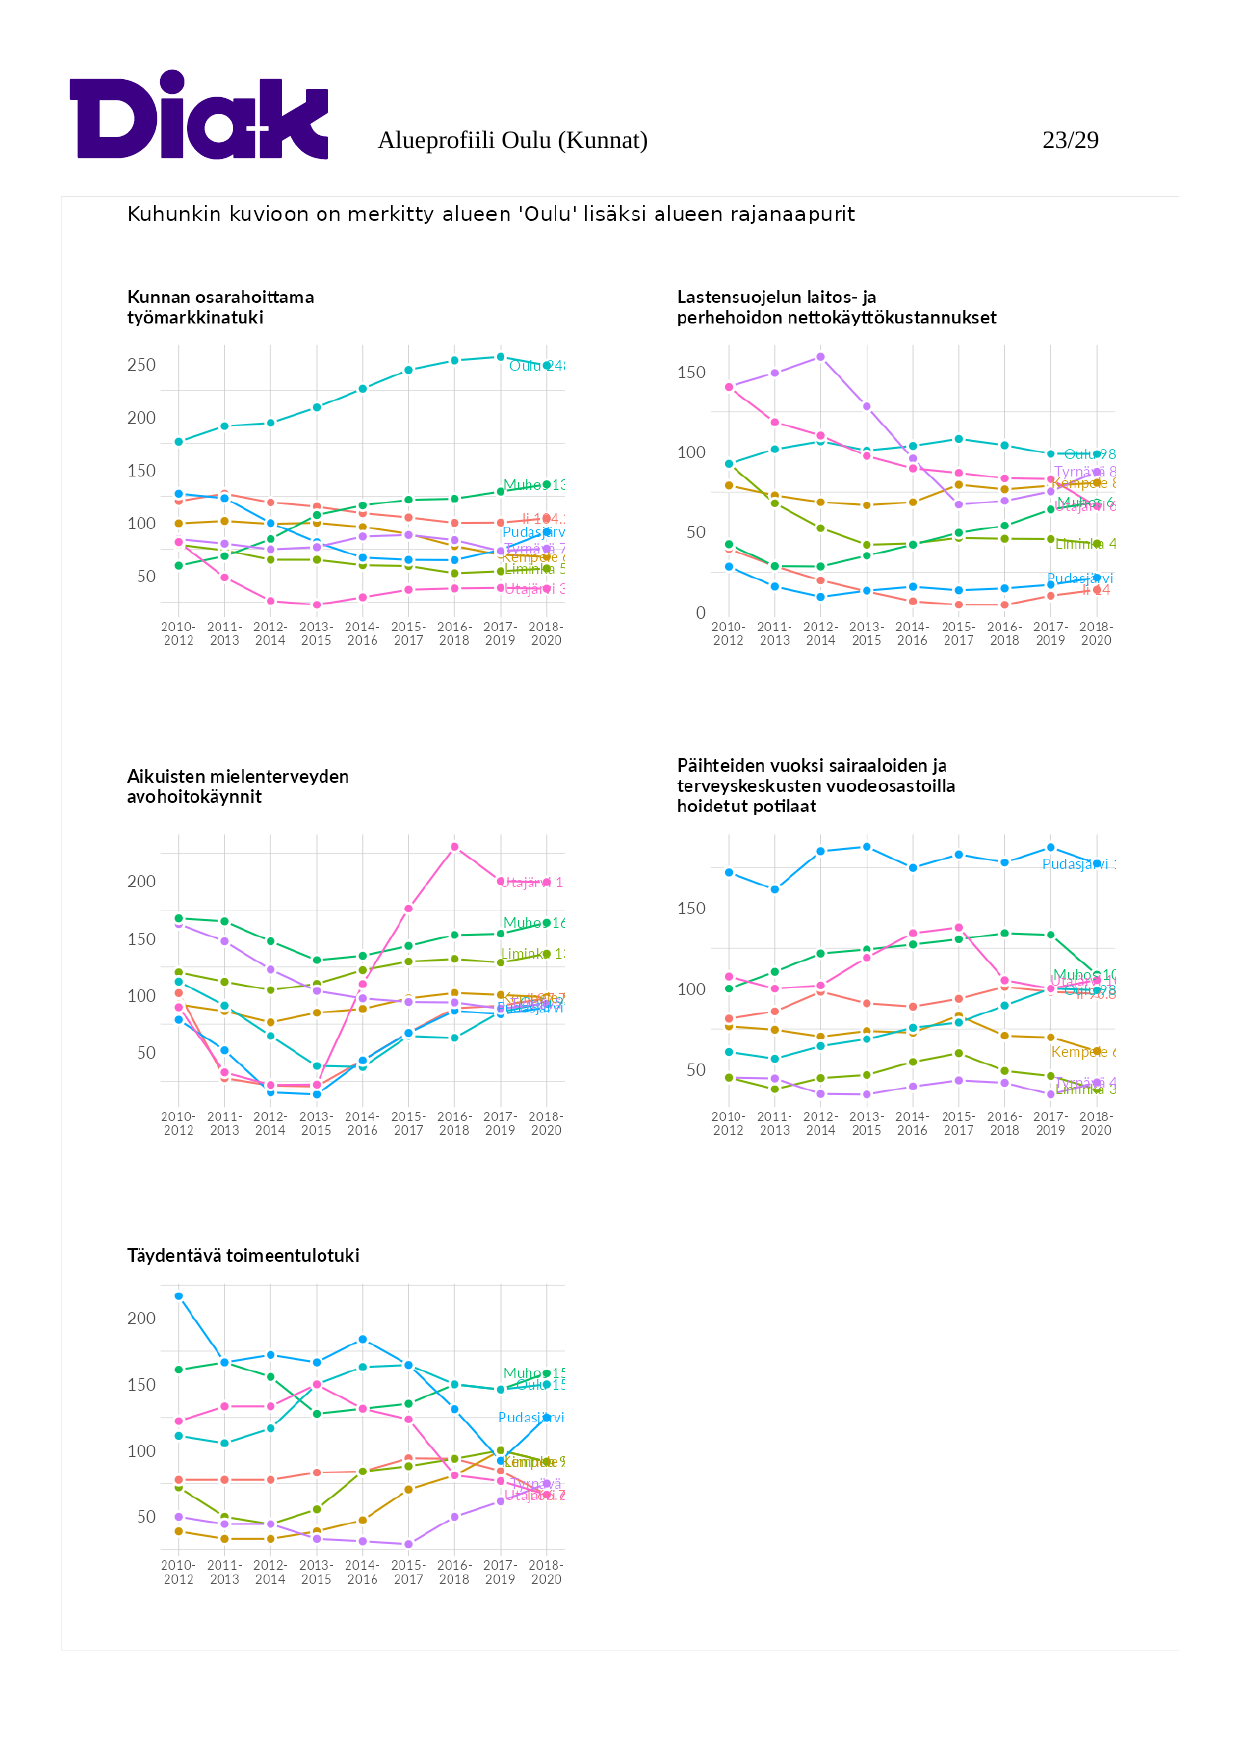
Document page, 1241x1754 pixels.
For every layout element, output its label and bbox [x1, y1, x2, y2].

picture [61, 196, 1179, 1651]
